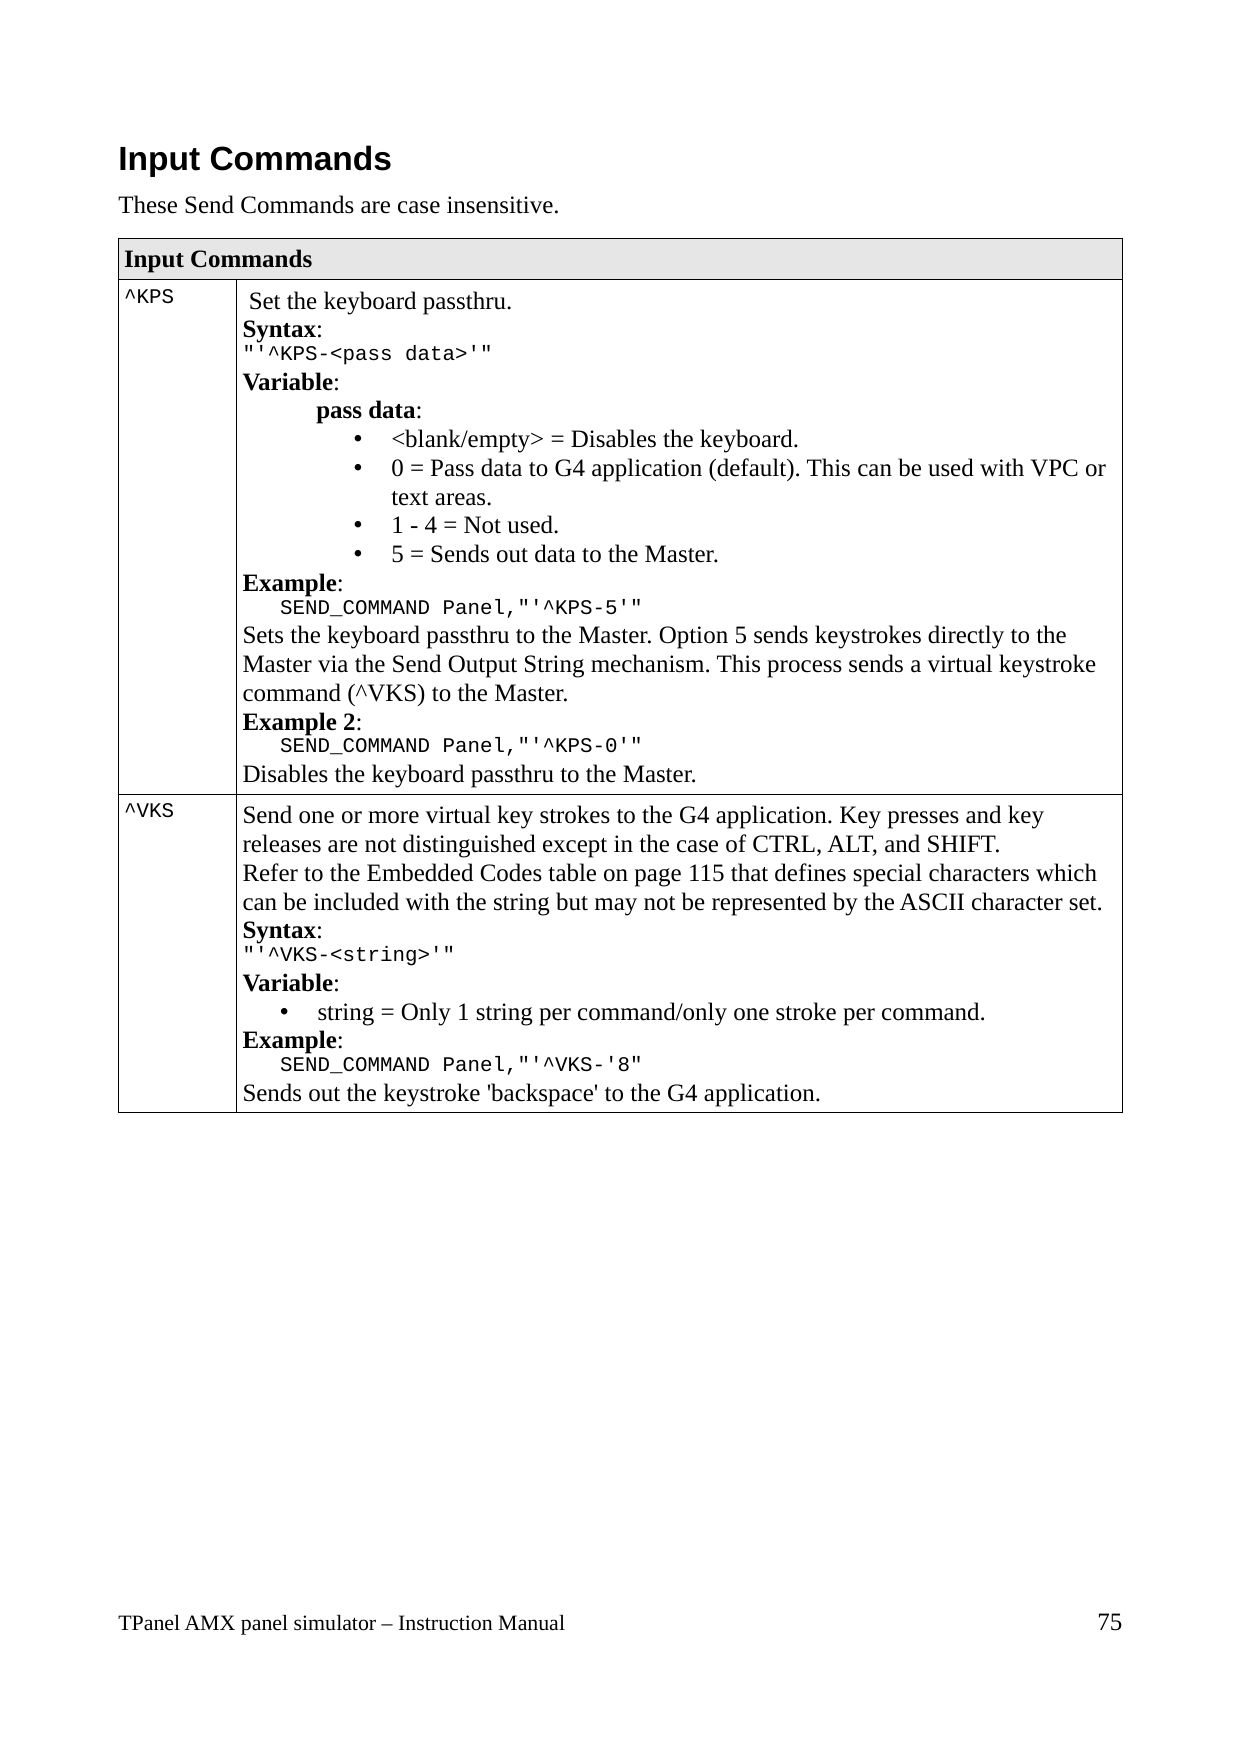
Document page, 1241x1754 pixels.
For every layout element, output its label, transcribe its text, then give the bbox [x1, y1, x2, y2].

subtitle Input Commands [118, 139, 1122, 178]
table_cell ^VKS [119, 795, 236, 1112]
text These Send Commands are case insensitive. [118, 190, 1122, 219]
table_cell Set the keyboard passthru. Syntax: "'^KPS-<pass data>'" Variable: pass data: <blank/empty> = Disables the keyboard. 0 = Pass data to G4 application (default). This can be used with VPC or text areas. 1 - 4 = Not used. 5 = Sends out data to the Master. Example: SEND_COMMAND Panel,"'^KPS-5'" Sets the keyboard passthru to the Master. Option 5 sends keystrokes directly to the Master via the Send Output String mechanism. This process sends a virtual keystroke command (^VKS) to the Master. Example 2: SEND_COMMAND Panel,"'^KPS-0'" Disables the keyboard passthru to the Master. [237, 280, 1122, 794]
table_cell ^KPS [119, 280, 236, 794]
table_header Input Commands [119, 239, 1122, 279]
table_cell Send one or more virtual key strokes to the G4 application. Key presses and key releases are not distinguished except in the case of CTRL, ALT, and SHIFT. Refer to the Embedded Codes table on page 115 that defines special characters which can be included with the string but may not be represented by the ASCII character set. Syntax: "'^VKS-<string>'" Variable: string = Only 1 string per command/only one stroke per command. Example: SEND_COMMAND Panel,"'^VKS-'8" Sends out the keystroke 'backspace' to the G4 application. [237, 795, 1122, 1112]
